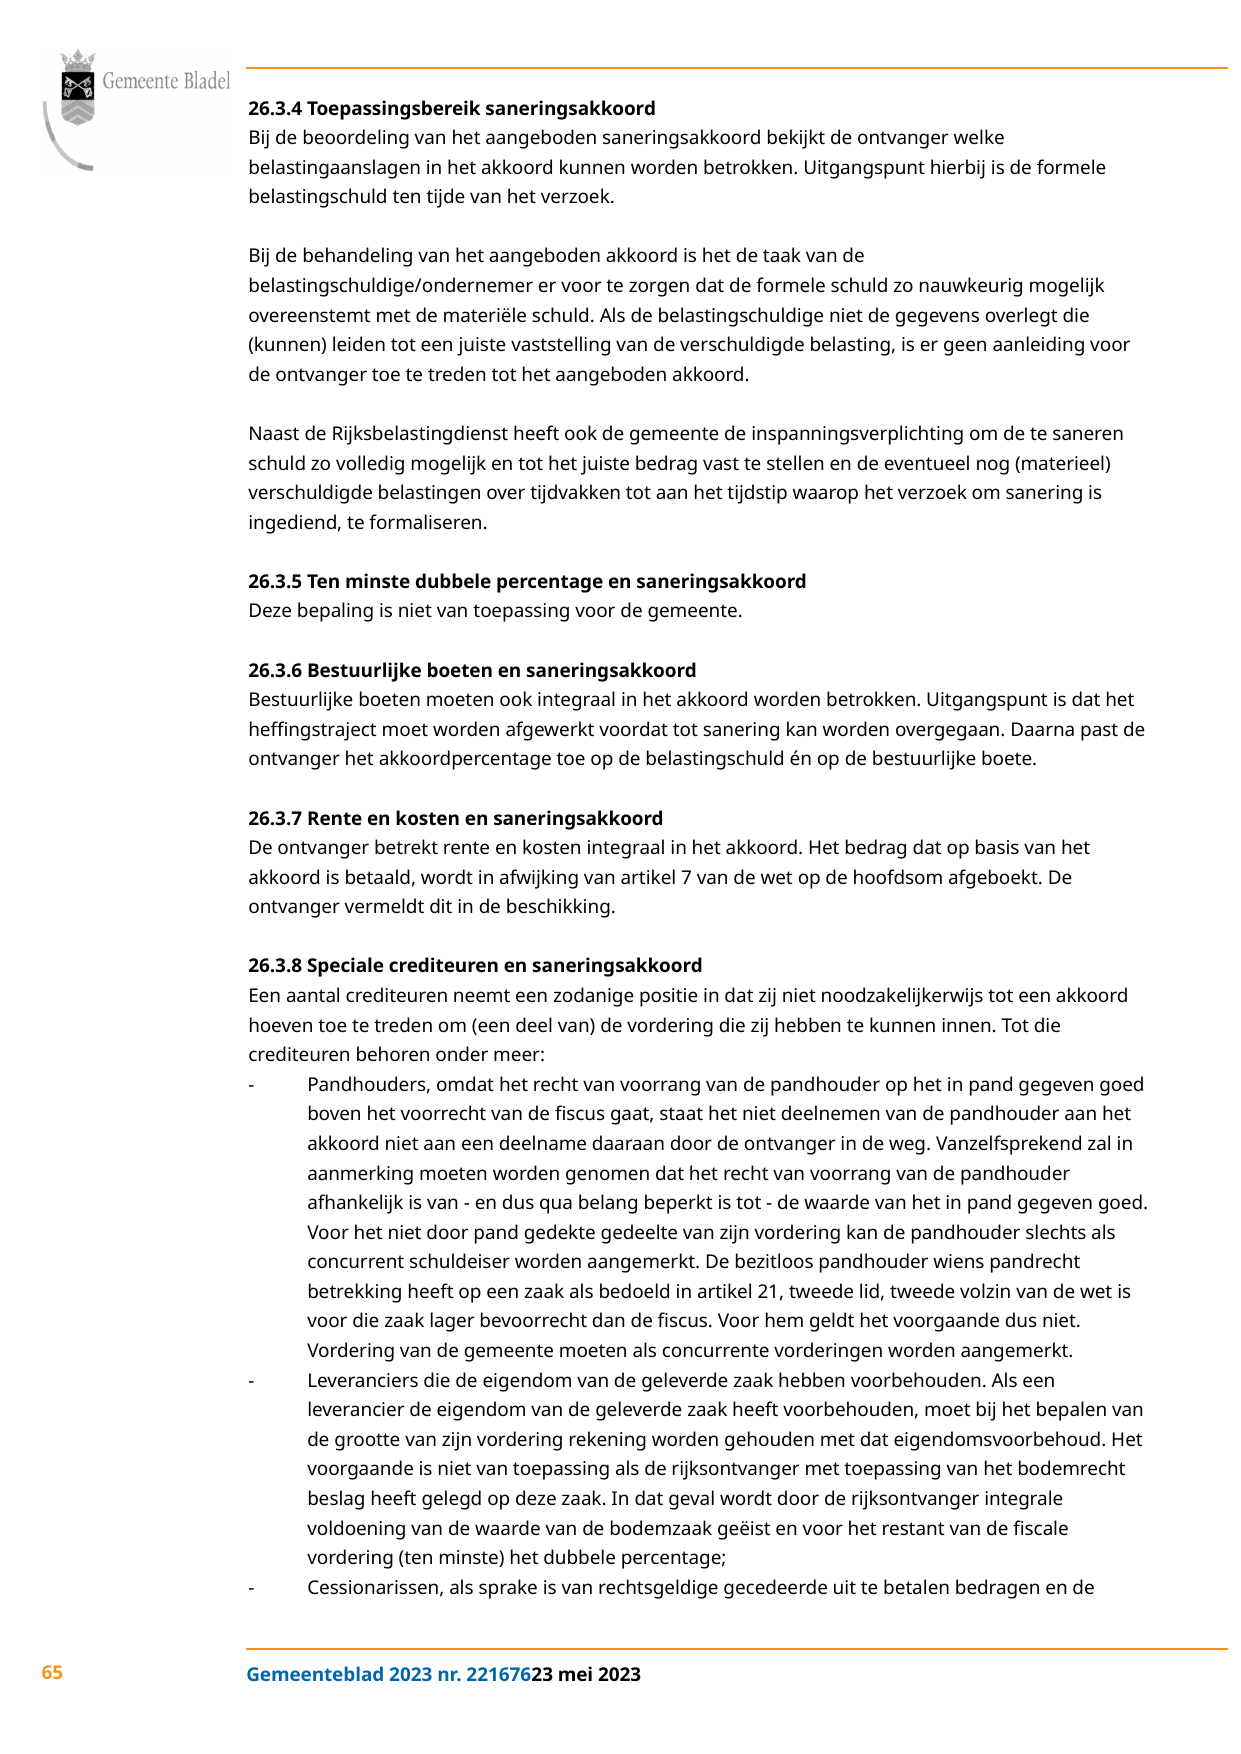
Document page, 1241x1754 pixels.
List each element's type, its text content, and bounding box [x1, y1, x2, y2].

text 26.3.4 Toepassingsbereik saneringsakkoord [248, 95, 1152, 121]
list Cessionarissen, als sprake is van rechtsgeldige gecedeerde uit te betalen bedragen en de [248, 1574, 1152, 1600]
text Bij de behandeling van het aangeboden akkoord is het de taak van de belastingschuldige/ondernemer er voor te zorgen dat de formele schuld zo nauwkeurig mogelijk overeenstemt met de materiële schuld. Als de belastingschuldige niet de gegevens overlegt die (kunnen) leiden tot een juiste vaststelling van de verschuldigde belasting, is er geen aanleiding voor de ontvanger toe te treden tot het aangeboden akkoord. [248, 243, 1152, 387]
list Leveranciers die de eigendom van de geleverde zaak hebben voorbehouden. Als een leverancier de eigendom van de geleverde zaak heeft voorbehouden, moet bij het bepalen van de grootte van zijn vordering rekening worden gehouden met dat eigendomsvoorbehoud. Het voorgaande is niet van toepassing als de rijksontvanger met toepassing van het bodemrecht beslag heeft gelegd op deze zaak. In dat geval wordt door de rijksontvanger integrale voldoening van de waarde van de bodemzaak geëist en voor het restant van de fiscale vordering (ten minste) het dubbele percentage; [248, 1367, 1152, 1570]
list Pandhouders, omdat het recht van voorrang van de pandhouder op het in pand gegeven goed boven het voorrecht van de fiscus gaat, staat het niet deelnemen van de pandhouder aan het akkoord niet aan een deelname daaraan door de ontvanger in de weg. Vanzelfsprekend zal in aanmerking moeten worden genomen dat het recht van voorrang van de pandhouder afhankelijk is van - en dus qua belang beperkt is tot - de waarde van het in pand gegeven goed. Voor het niet door pand gedekte gedeelte van zijn vordering kan de pandhouder slechts als concurrent schuldeiser worden aangemerkt. De bezitloos pandhouder wiens pandrecht betrekking heeft op een zaak als bedoeld in artikel 21, tweede lid, tweede volzin van de wet is voor die zaak lager bevoorrecht dan de fiscus. Voor hem geldt het voorgaande dus niet. Vordering van de gemeente moeten als concurrente vorderingen worden aangemerkt. [248, 1071, 1152, 1363]
text De ontvanger betrekt rente en kosten integraal in het akkoord. Het bedrag dat op basis van het akkoord is betaald, wordt in afwijking van artikel 7 van de wet op de hoofdsom afgeboekt. De ontvanger vermeldt dit in de beschikking. [248, 834, 1152, 919]
picture [41, 47, 231, 172]
text 26.3.8 Speciale crediteuren en saneringsakkoord [248, 953, 1152, 978]
text Bestuurlijke boeten moeten ook integraal in het akkoord worden betrokken. Uitgangspunt is dat het heffingstraject moet worden afgewerkt voordat tot sanering kan worden overgegaan. Daarna past de ontvanger het akkoordpercentage toe op de belastingschuld én op de bestuurlijke boete. [248, 686, 1152, 771]
text Naast de Rijksbelastingdienst heeft ook de gemeente de inspanningsverplichting om de te saneren schuld zo volledig mogelijk en tot het juiste bedrag vast te stellen en de eventueel nog (materieel) verschuldigde belastingen over tijdvakken tot aan het tijdstip waarop het verzoek om sanering is ingediend, te formaliseren. [248, 420, 1152, 535]
text 26.3.5 Ten minste dubbele percentage en saneringsakkoord [248, 568, 1152, 594]
text Deze bepaling is niet van toepassing voor de gemeente. [248, 598, 1152, 623]
text Een aantal crediteuren neemt een zodanige positie in dat zij niet noodzakelijkerwijs tot een akkoord hoeven toe te treden om (een deel van) de vordering die zij hebben te kunnen innen. Tot die crediteuren behoren onder meer: [248, 982, 1152, 1067]
text Bij de beoordeling van het aangeboden saneringsakkoord bekijkt de ontvanger welke belastingaanslagen in het akkoord kunnen worden betrokken. Uitgangspunt hierbij is de formele belastingschuld ten tijde van het verzoek. [248, 124, 1152, 209]
text 26.3.6 Bestuurlijke boeten en saneringsakkoord [248, 657, 1152, 683]
text 26.3.7 Rente en kosten en saneringsakkoord [248, 805, 1152, 831]
